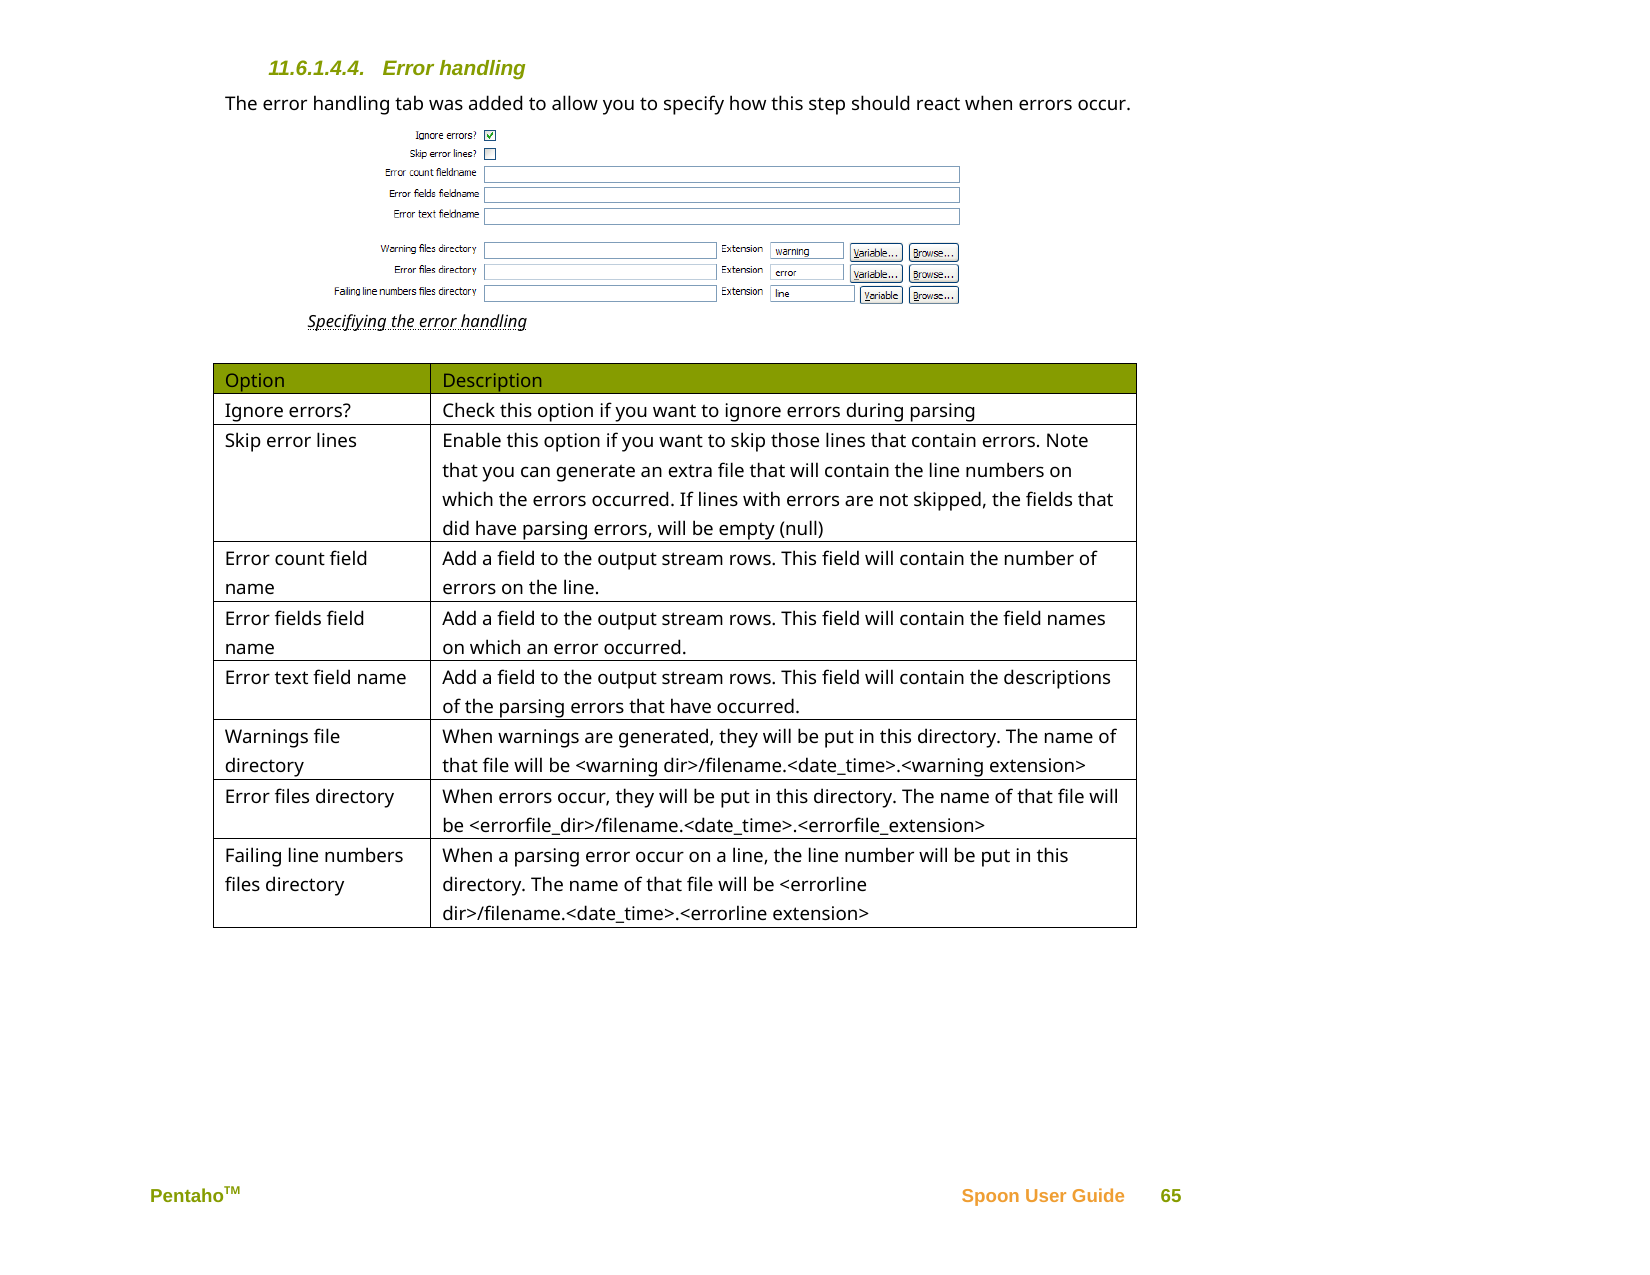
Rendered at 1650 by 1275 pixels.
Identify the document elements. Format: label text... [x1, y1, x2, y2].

table_cell Warnings file directory [214, 720, 430, 779]
table_cell Ignore errors? [214, 394, 430, 423]
table_cell Add a field to the output stream rows. This field will contain the field names on which an error occurred. [431, 602, 1136, 660]
table_header Option [214, 364, 430, 393]
table_cell Enable this option if you want to skip those lines that contain errors. Note that you can generate an extra file that will contain the line numbers on which the errors occurred. If lines with errors are not skipped, the fields that did have parsing errors, will be empty (null) [431, 425, 1136, 541]
table_cell Error count field name [214, 542, 430, 601]
table_cell When warnings are generated, they will be put in this directory. The name of that file will be <warning dir>/filename.<date_time>.<warning extension> [431, 720, 1136, 779]
table_cell Skip error lines [214, 425, 430, 541]
table_cell When errors occur, they will be put in this directory. The name of that file will be <errorfile_dir>/filename.<date_time>.<errorfile_extension> [431, 780, 1136, 838]
table_cell Failing line numbers files directory [214, 839, 430, 927]
subtitle Error handling [268, 52, 1500, 81]
table_cell Add a field to the output stream rows. This field will contain the number of errors on the line. [431, 542, 1136, 601]
text [225, 127, 881, 334]
table_cell Check this option if you want to ignore errors during parsing [431, 394, 1136, 423]
table_header Description [431, 364, 1136, 393]
table_cell Error fields field name [214, 602, 430, 660]
text Specifiying the error handling [307, 310, 880, 332]
table_cell Error text field name [214, 661, 430, 719]
text The error handling tab was added to allow you to specify how this step should react when errors occur. [225, 87, 1500, 117]
table_cell When a parsing error occur on a line, the line number will be put in this directory. The name of that file will be <errorline dir>/filename.<date_time>.<errorline extension> [431, 839, 1136, 927]
table_cell Add a field to the output stream rows. This field will contain the descriptions of the parsing errors that have occurred. [431, 661, 1136, 719]
table_cell Error files directory [214, 780, 430, 838]
